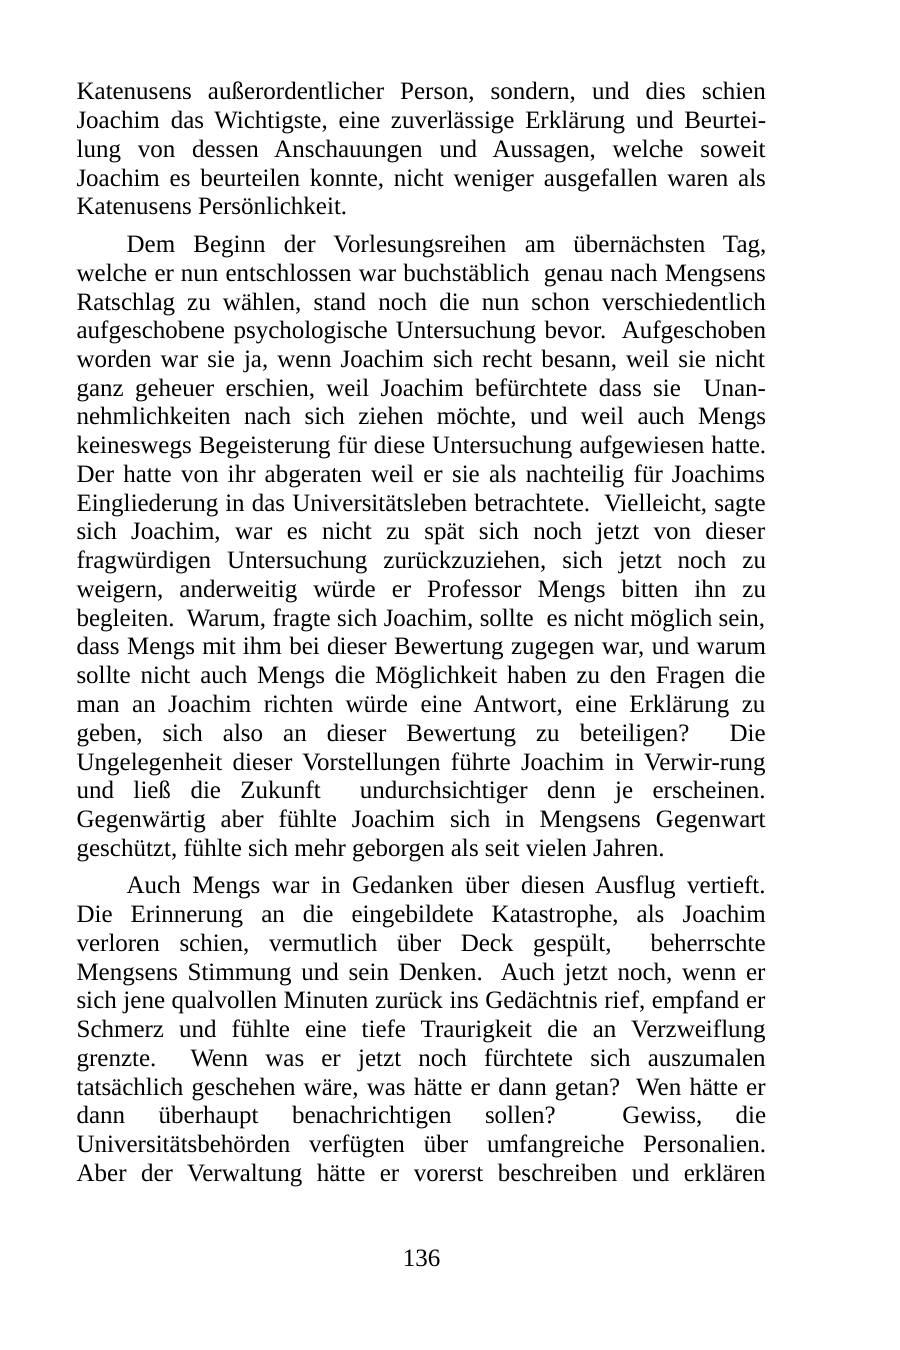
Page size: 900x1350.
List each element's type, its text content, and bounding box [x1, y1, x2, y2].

text Katenusens außerordentlicher Person, sondern, und dies schien Joachim das Wichtigste, eine zuverlässige Erklärung und Beurtei-lung von dessen Anschauungen und Aussagen, welche soweit Joachim es beurteilen konnte, nicht weniger ausgefallen waren als Katenusens Persönlichkeit. [76, 76, 766, 220]
text Dem Beginn der Vorlesungsreihen am übernächsten Tag, welche er nun entschlossen war buchstäblich genau nach Mengsens Ratschlag zu wählen, stand noch die nun schon verschiedentlich aufgeschobene psychologische Untersuchung bevor. Aufgeschoben worden war sie ja, wenn Joachim sich recht besann, weil sie nicht ganz geheuer erschien, weil Joachim befürchtete dass sie Unan-nehmlichkeiten nach sich ziehen möchte, und weil auch Mengs keineswegs Begeisterung für diese Untersuchung aufgewiesen hatte. Der hatte von ihr abgeraten weil er sie als nachteilig für Joachims Eingliederung in das Universitätsleben betrachtete. Vielleicht, sagte sich Joachim, war es nicht zu spät sich noch jetzt von dieser fragwürdigen Untersuchung zurückzuziehen, sich jetzt noch zu weigern, anderweitig würde er Professor Mengs bitten ihn zu begleiten. Warum, fragte sich Joachim, sollte es nicht möglich sein, dass Mengs mit ihm bei dieser Bewertung zugegen war, und warum sollte nicht auch Mengs die Möglichkeit haben zu den Fragen die man an Joachim richten würde eine Antwort, eine Erklärung zu geben, sich also an dieser Bewertung zu beteiligen? Die Ungelegenheit dieser Vorstellungen führte Joachim in Verwir-rung und ließ die Zukunft undurchsichtiger denn je erscheinen. Gegenwärtig aber fühlte Joachim sich in Mengsens Gegenwart geschützt, fühlte sich mehr geborgen als seit vielen Jahren. [76, 229, 766, 862]
text Auch Mengs war in Gedanken über diesen Ausflug vertieft. Die Erinnerung an die eingebildete Katastrophe, als Joachim verloren schien, vermutlich über Deck gespült, beherrschte Mengsens Stimmung und sein Denken. Auch jetzt noch, wenn er sich jene qualvollen Minuten zurück ins Gedächtnis rief, empfand er Schmerz und fühlte eine tiefe Traurigkeit die an Verzweiflung grenzte. Wenn was er jetzt noch fürchtete sich auszumalen tatsächlich geschehen wäre, was hätte er dann getan? Wen hätte er dann überhaupt benachrichtigen sollen? Gewiss, die Universitätsbehörden verfügten über umfangreiche Personalien. Aber der Verwaltung hätte er vorerst beschreiben und erklären [76, 871, 766, 1187]
